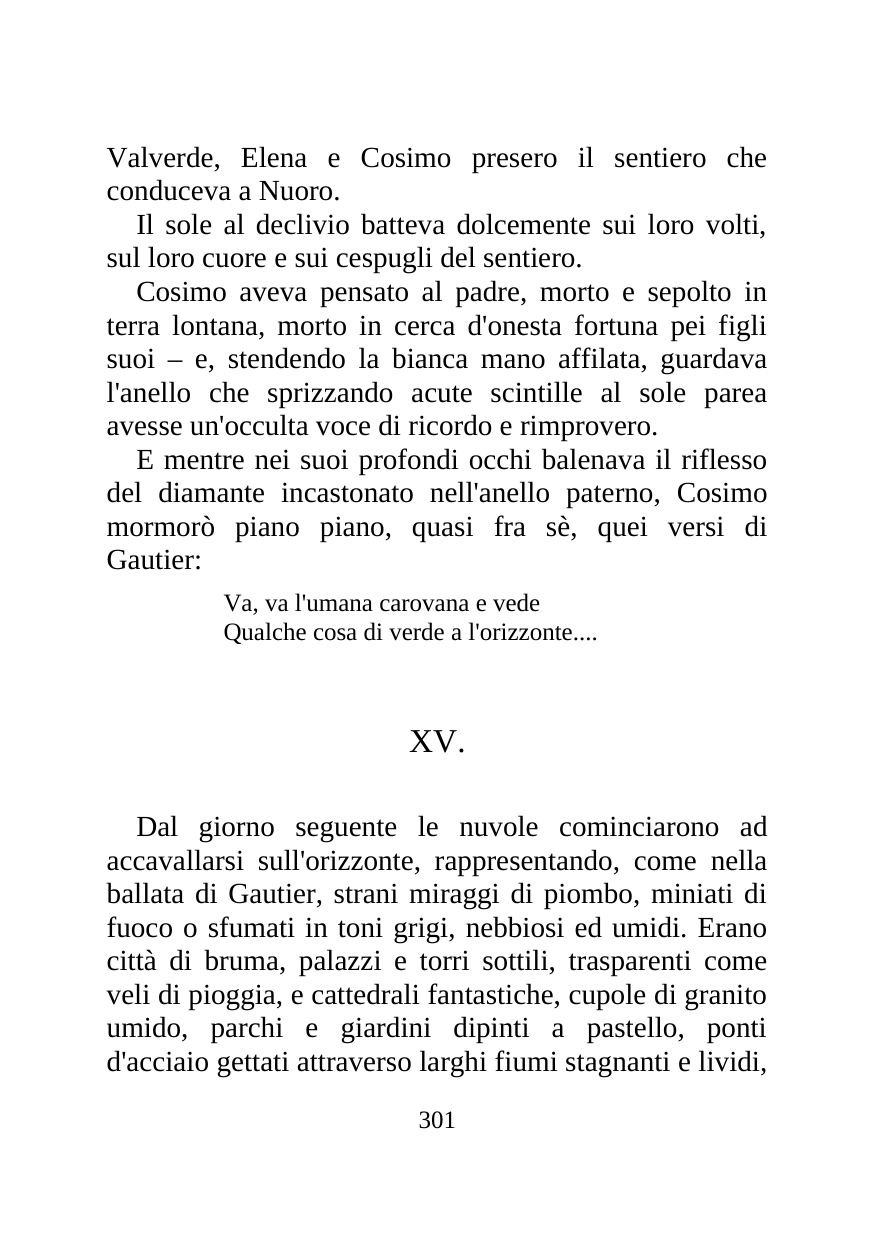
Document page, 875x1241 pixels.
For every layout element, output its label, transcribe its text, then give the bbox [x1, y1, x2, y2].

subtitle XV. [106, 721, 768, 759]
text Dal giorno seguente le nuvole cominciarono ad accavallarsi sull'orizzonte, rappresentando, come nella ballata di Gautier, strani miraggi di piombo, miniati di fuoco o sfumati in toni grigi, nebbiosi ed umidi. Erano città di bruma, palazzi e torri sottili, trasparenti come veli di pioggia, e cattedrali fantastiche, cupole di granito umido, parchi e giardini dipinti a pastello, ponti d'acciaio gettati attraverso larghi fiumi stagnanti e lividi, [106, 809, 768, 1078]
text Va, va l'umana carovana e vede Qualche cosa di verde a l'orizzonte.... [223, 588, 768, 646]
text Valverde, Elena e Cosimo presero il sentiero che conduceva a Nuoro. [106, 140, 768, 207]
text Il sole al declivio batteva dolcemente sui loro volti, sul loro cuore e sui cespugli del sentiero. [106, 207, 768, 274]
text E mentre nei suoi profondi occhi balenava il riflesso del diamante incastonato nell'anello paterno, Cosimo mormorò piano piano, quasi fra sè, quei versi di Gautier: [106, 442, 768, 576]
text Cosimo aveva pensato al padre, morto e sepolto in terra lontana, morto in cerca d'onesta fortuna pei figli suoi – e, stendendo la bianca mano affilata, guardava l'anello che sprizzando acute scintille al sole parea avesse un'occulta voce di ricordo e rimprovero. [106, 274, 768, 442]
